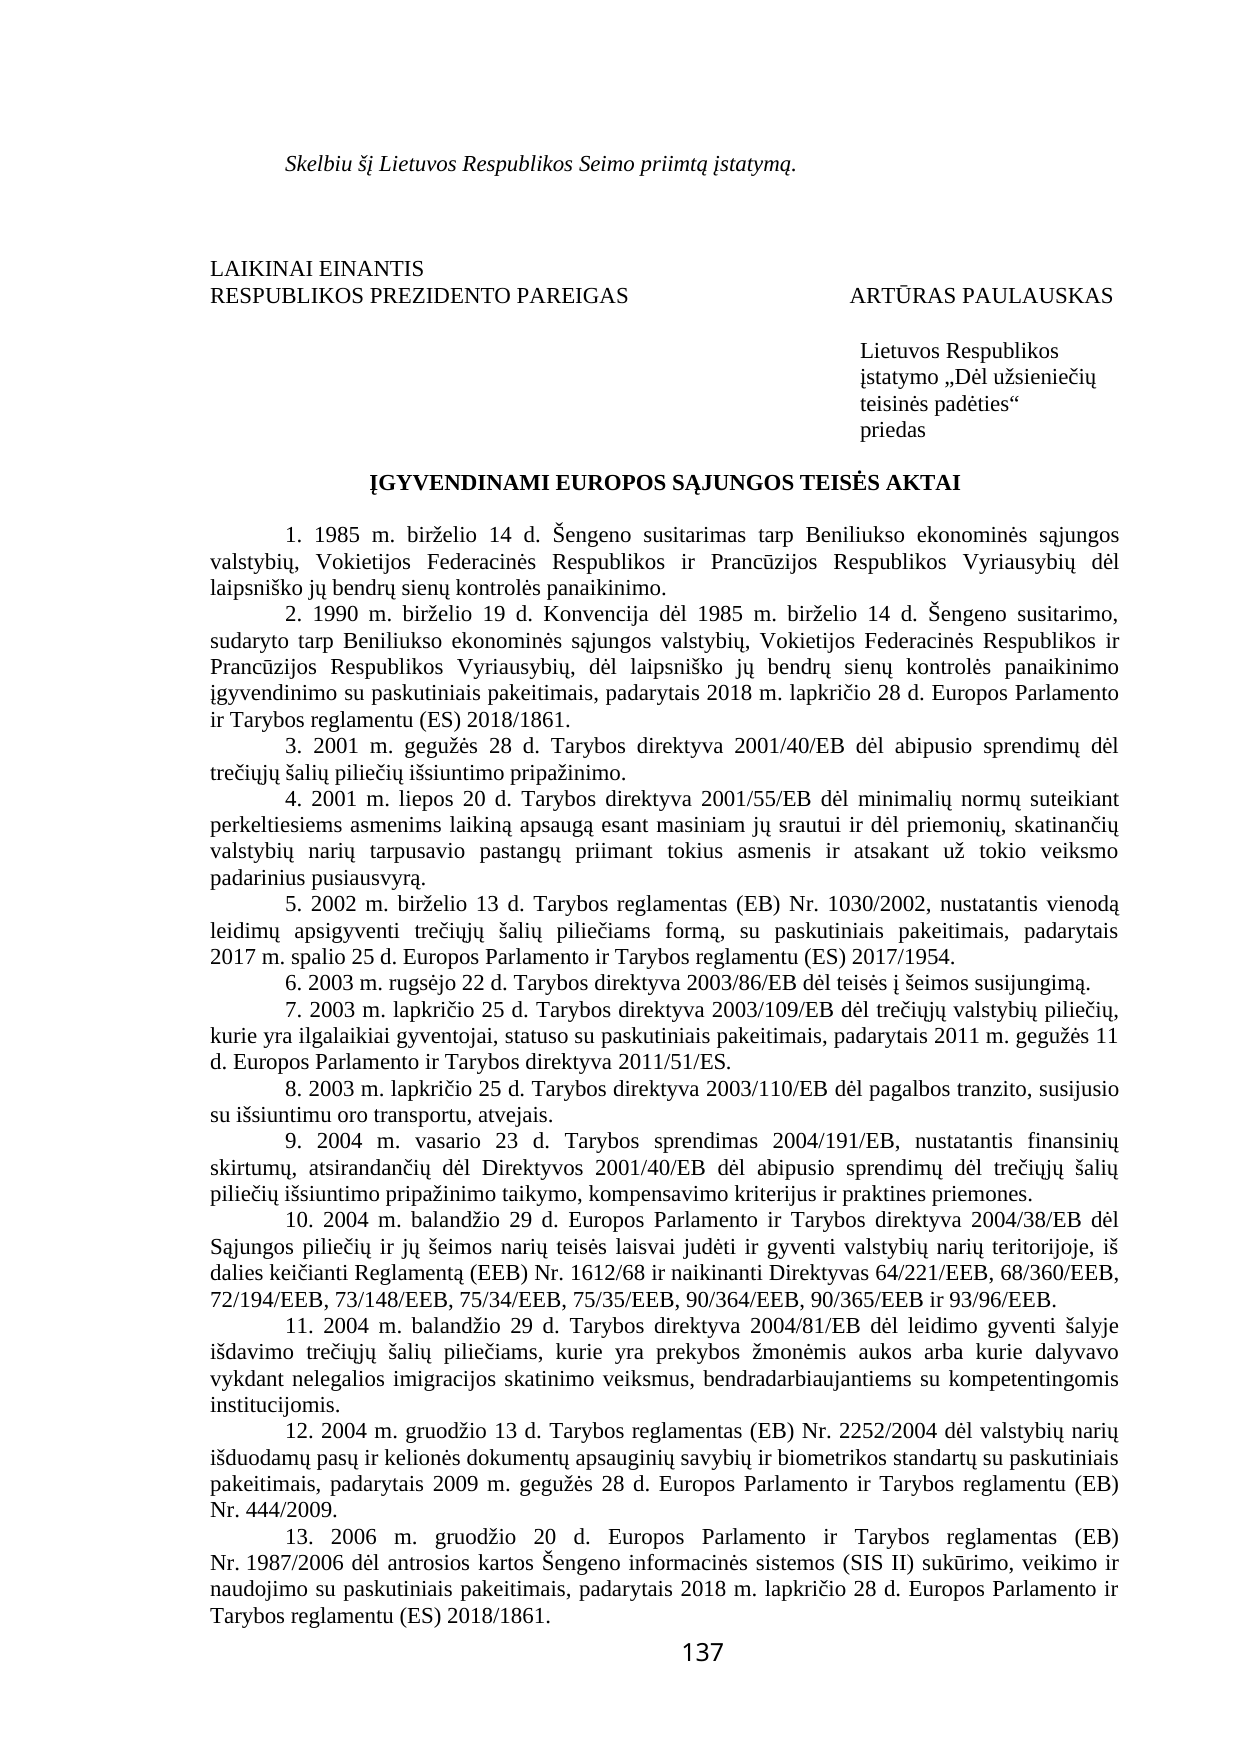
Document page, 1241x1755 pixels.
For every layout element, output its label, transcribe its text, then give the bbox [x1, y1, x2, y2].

text 8. 2003 m. lapkričio 25 d. Tarybos direktyva 2003/110/EB dėl pagalbos tranzito, susijusio su išsiuntimu oro transportu, atvejais. [210, 1075, 1120, 1127]
text 5. 2002 m. birželio 13 d. Tarybos reglamentas (EB) Nr. 1030/2002, nustatantis vienodą leidimų apsigyventi trečiųjų šalių piliečiams formą, su paskutiniais pakeitimais, padarytais 2017 m. spalio 25 d. Europos Parlamento ir Tarybos reglamentu (ES) 2017/1954. [210, 890, 1120, 969]
text ĮGYVENDINAMI EUROPOS SĄJUNGOS TEISĖS AKTAI [210, 469, 1120, 495]
text priedas [860, 416, 1120, 442]
text 2. 1990 m. birželio 19 d. Konvencija dėl 1985 m. birželio 14 d. Šengeno susitarimo, sudaryto tarp Beniliukso ekonominės sąjungos valstybių, Vokietijos Federacinės Respublikos ir Prancūzijos Respublikos Vyriausybių, dėl laipsniško jų bendrų sienų kontrolės panaikinimo įgyvendinimo su paskutiniais pakeitimais, padarytais 2018 m. lapkričio 28 d. Europos Parlamento ir Tarybos reglamentu (ES) 2018/1861. [210, 600, 1120, 732]
text 1. 1985 m. birželio 14 d. Šengeno susitarimas tarp Beniliukso ekonominės sąjungos valstybių, Vokietijos Federacinės Respublikos ir Prancūzijos Respublikos Vyriausybių dėl laipsniško jų bendrų sienų kontrolės panaikinimo. [210, 521, 1120, 600]
text 12. 2004 m. gruodžio 13 d. Tarybos reglamentas (EB) Nr. 2252/2004 dėl valstybių narių išduodamų pasų ir kelionės dokumentų apsauginių savybių ir biometrikos standartų su paskutiniais pakeitimais, padarytais 2009 m. gegužės 28 d. Europos Parlamento ir Tarybos reglamentu (EB) Nr. 444/2009. [210, 1417, 1120, 1523]
text 4. 2001 m. liepos 20 d. Tarybos direktyva 2001/55/EB dėl minimalių normų suteikiant perkeltiesiems asmenims laikiną apsaugą esant masiniam jų srautui ir dėl priemonių, skatinančių valstybių narių tarpusavio pastangų priimant tokius asmenis ir atsakant už tokio veiksmo padarinius pusiausvyrą. [210, 785, 1120, 890]
text 10. 2004 m. balandžio 29 d. Europos Parlamento ir Tarybos direktyva 2004/38/EB dėl Sąjungos piliečių ir jų šeimos narių teisės laisvai judėti ir gyventi valstybių narių teritorijoje, iš dalies keičianti Reglamentą (EEB) Nr. 1612/68 ir naikinanti Direktyvas 64/221/EEB, 68/360/EEB, 72/194/EEB, 73/148/EEB, 75/34/EEB, 75/35/EEB, 90/364/EEB, 90/365/EEB ir 93/96/EEB. [210, 1207, 1120, 1312]
text RESPUBLIKOS PREZIDENTO PAREIGAS ARTŪRAS PAULAUSKAS [210, 282, 1120, 308]
text teisinės padėties“ [860, 389, 1120, 416]
text 13. 2006 m. gruodžio 20 d. Europos Parlamento ir Tarybos reglamentas (EB) Nr. 1987/2006 dėl antrosios kartos Šengeno informacinės sistemos (SIS II) sukūrimo, veikimo ir naudojimo su paskutiniais pakeitimais, padarytais 2018 m. lapkričio 28 d. Europos Parlamento ir Tarybos reglamentu (ES) 2018/1861. [210, 1523, 1120, 1628]
text 3. 2001 m. gegužės 28 d. Tarybos direktyva 2001/40/EB dėl abipusio sprendimų dėl trečiųjų šalių piliečių išsiuntimo pripažinimo. [210, 732, 1120, 785]
text Lietuvos Respublikos [860, 337, 1120, 363]
text Skelbiu šį Lietuvos Respublikos Seimo priimtą įstatymą. [210, 150, 1120, 176]
text 9. 2004 m. vasario 23 d. Tarybos sprendimas 2004/191/EB, nustatantis finansinių skirtumų, atsirandančių dėl Direktyvos 2001/40/EB dėl abipusio sprendimų dėl trečiųjų šalių piliečių išsiuntimo pripažinimo taikymo, kompensavimo kriterijus ir praktines priemones. [210, 1127, 1120, 1207]
text LAIKINAI EINANTIS [210, 255, 1120, 282]
text 7. 2003 m. lapkričio 25 d. Tarybos direktyva 2003/109/EB dėl trečiųjų valstybių piliečių, kurie yra ilgalaikiai gyventojai, statuso su paskutiniais pakeitimais, padarytais 2011 m. gegužės 11 d. Europos Parlamento ir Tarybos direktyva 2011/51/ES. [210, 996, 1120, 1075]
text 11. 2004 m. balandžio 29 d. Tarybos direktyva 2004/81/EB dėl leidimo gyventi šalyje išdavimo trečiųjų šalių piliečiams, kurie yra prekybos žmonėmis aukos arba kurie dalyvavo vykdant nelegalios imigracijos skatinimo veiksmus, bendradarbiaujantiems su kompetentingomis institucijomis. [210, 1312, 1120, 1417]
text įstatymo „Dėl užsieniečių [860, 363, 1120, 389]
text 6. 2003 m. rugsėjo 22 d. Tarybos direktyva 2003/86/EB dėl teisės į šeimos susijungimą. [210, 969, 1120, 996]
